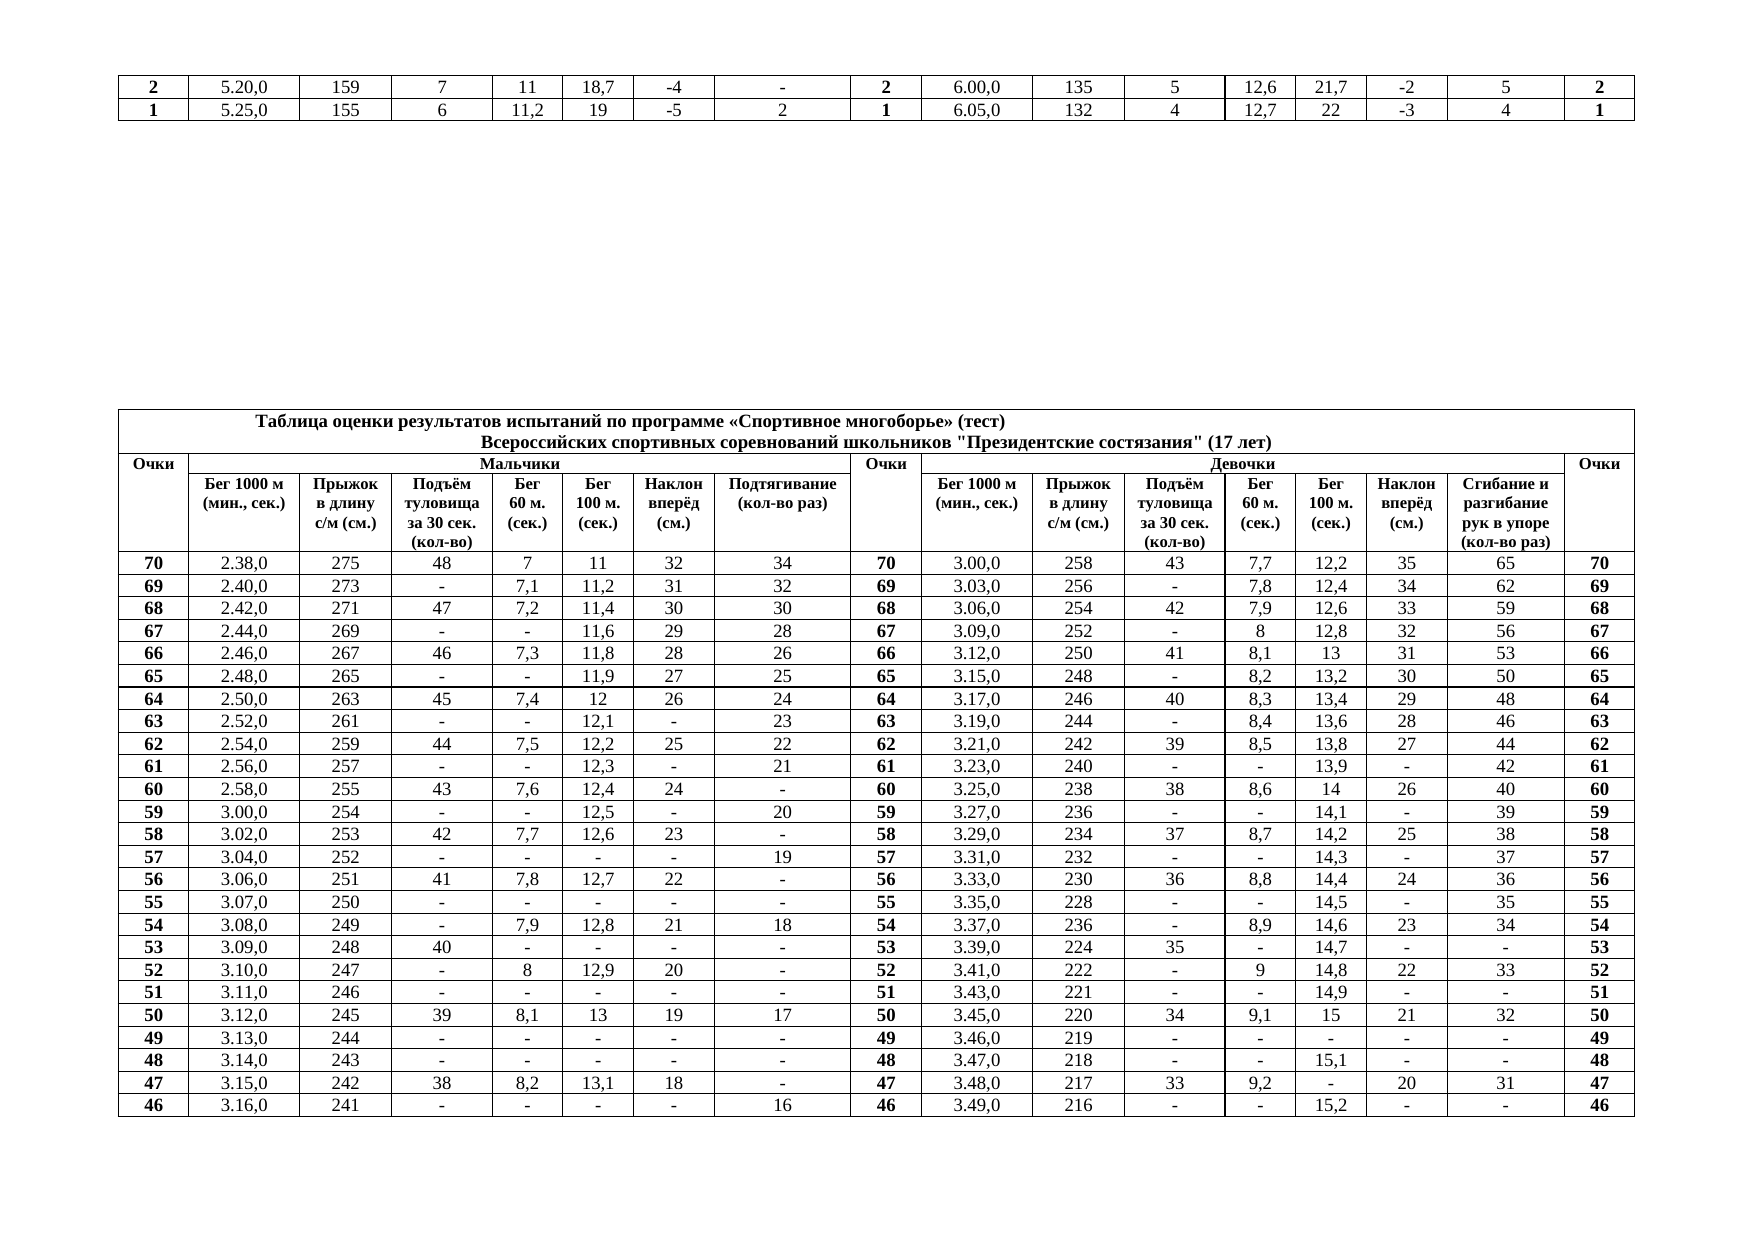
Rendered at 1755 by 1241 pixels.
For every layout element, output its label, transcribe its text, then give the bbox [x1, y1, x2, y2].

table_cell 12,4 [563, 778, 633, 799]
table_cell 69 [119, 575, 188, 596]
table_cell 9 [1226, 959, 1295, 980]
table_cell - [563, 981, 633, 1003]
table_cell 222 [1033, 959, 1124, 980]
table_cell 22 [1367, 959, 1447, 980]
table_cell 64 [851, 688, 921, 709]
table_cell 54 [1565, 914, 1634, 935]
table_cell Бег 60 м. (сек.) [1226, 474, 1295, 551]
table_cell 8 [1226, 620, 1295, 641]
table_cell 248 [300, 936, 391, 958]
table_cell 252 [1033, 620, 1124, 641]
table_cell -4 [634, 76, 714, 98]
table_cell 49 [1565, 1027, 1634, 1048]
table_cell - [1125, 665, 1224, 686]
table_cell - [1226, 936, 1295, 958]
table_cell 8,7 [1226, 823, 1295, 845]
table_cell 24 [1367, 868, 1447, 890]
table_cell 21,7 [1296, 76, 1366, 98]
table_cell 59 [119, 801, 188, 822]
table_cell Подъём туловища за 30 сек. (кол-во) [392, 474, 492, 551]
table_cell Наклон вперёд (см.) [1367, 474, 1447, 551]
table_cell 3.11,0 [189, 981, 299, 1003]
table_cell 46 [851, 1094, 921, 1116]
table_cell 13 [563, 1004, 633, 1026]
table_cell - [1125, 755, 1224, 777]
table_cell 33 [1367, 597, 1447, 619]
table_cell 49 [119, 1027, 188, 1048]
table_cell - [634, 755, 714, 777]
table_cell - [1125, 891, 1224, 912]
table_cell - [1125, 801, 1224, 822]
table_cell 6 [392, 99, 492, 120]
table_cell 38 [1448, 823, 1564, 845]
table_cell 53 [851, 936, 921, 958]
table_cell 3.06,0 [189, 868, 299, 890]
table_cell 49 [851, 1027, 921, 1048]
table_cell 38 [392, 1072, 492, 1093]
table_cell 52 [1565, 959, 1634, 980]
table_cell 7,8 [493, 868, 562, 890]
table_cell 44 [1448, 733, 1564, 754]
table_cell 11,4 [563, 597, 633, 619]
table_cell 3.27,0 [922, 801, 1032, 822]
table_cell 34 [1125, 1004, 1224, 1026]
table_cell 14,7 [1296, 936, 1366, 958]
table_cell 253 [300, 823, 391, 845]
table_cell 7 [493, 552, 562, 573]
table_cell 254 [300, 801, 391, 822]
table_cell 48 [851, 1049, 921, 1071]
table_cell 32 [1367, 620, 1447, 641]
table_cell Сгибание и разгибание рук в упоре (кол-во раз) [1448, 474, 1564, 551]
table_cell 47 [392, 597, 492, 619]
table_cell 3.35,0 [922, 891, 1032, 912]
table_cell 236 [1033, 801, 1124, 822]
table_cell 64 [1565, 688, 1634, 709]
table_cell 65 [1565, 665, 1634, 686]
table_cell 219 [1033, 1027, 1124, 1048]
table_cell 6.05,0 [922, 99, 1032, 120]
table_cell - [1125, 1094, 1224, 1116]
table_cell - [392, 891, 492, 912]
table_cell 12,4 [1296, 575, 1366, 596]
table_cell 46 [1565, 1094, 1634, 1116]
table_cell 41 [1125, 642, 1224, 664]
table_cell 3.43,0 [922, 981, 1032, 1003]
table_cell 59 [1448, 597, 1564, 619]
table_cell - [1296, 1072, 1366, 1093]
table_cell - [715, 778, 850, 799]
table_cell Прыжок в длину с/м (см.) [1033, 474, 1124, 551]
table_cell 18 [715, 914, 850, 935]
table_cell 241 [300, 1094, 391, 1116]
table_cell 21 [715, 755, 850, 777]
table_cell 37 [1125, 823, 1224, 845]
table_cell 242 [1033, 733, 1124, 754]
table_cell 21 [634, 914, 714, 935]
table_cell 3.45,0 [922, 1004, 1032, 1026]
table_cell 57 [851, 846, 921, 867]
table_cell Бег 1000 м (мин., сек.) [189, 474, 299, 551]
table_cell 14,6 [1296, 914, 1366, 935]
table_cell Наклон вперёд (см.) [634, 474, 714, 551]
table_cell 46 [1448, 710, 1564, 732]
table_cell 58 [1565, 823, 1634, 845]
table_cell 3.08,0 [189, 914, 299, 935]
table_cell 66 [1565, 642, 1634, 664]
table_cell 54 [851, 914, 921, 935]
table_cell 51 [851, 981, 921, 1003]
table_cell 255 [300, 778, 391, 799]
table_cell 247 [300, 959, 391, 980]
table_cell 12,6 [563, 823, 633, 845]
table_cell 50 [1565, 1004, 1634, 1026]
table_cell 3.25,0 [922, 778, 1032, 799]
table_cell 50 [119, 1004, 188, 1026]
table_cell 66 [119, 642, 188, 664]
table_cell 14,8 [1296, 959, 1366, 980]
table_cell 261 [300, 710, 391, 732]
table_cell 15 [1296, 1004, 1366, 1026]
table_cell 1 [1565, 99, 1634, 120]
table_cell 232 [1033, 846, 1124, 867]
table_cell 3.41,0 [922, 959, 1032, 980]
table_cell 3.04,0 [189, 846, 299, 867]
table_cell 56 [119, 868, 188, 890]
table_cell Девочки [922, 454, 1564, 473]
table_cell 57 [119, 846, 188, 867]
table_cell - [493, 936, 562, 958]
table_cell 7,2 [493, 597, 562, 619]
table_cell Бег 60 м. (сек.) [493, 474, 562, 551]
table_cell 3.00,0 [922, 552, 1032, 573]
table_cell 70 [1565, 552, 1634, 573]
table_cell 25 [715, 665, 850, 686]
table_cell 236 [1033, 914, 1124, 935]
table_cell 24 [715, 688, 850, 709]
table_cell 26 [1367, 778, 1447, 799]
table_cell - [392, 914, 492, 935]
table_cell 12 [563, 688, 633, 709]
table_cell - [1125, 620, 1224, 641]
table_cell 18 [634, 1072, 714, 1093]
table_cell - [715, 868, 850, 890]
table_cell 42 [1448, 755, 1564, 777]
table_cell 3.31,0 [922, 846, 1032, 867]
table_cell 17 [715, 1004, 850, 1026]
table_cell 258 [1033, 552, 1124, 573]
table_cell - [563, 1094, 633, 1116]
table_cell - [1296, 1027, 1366, 1048]
table_cell 1 [119, 99, 188, 120]
table_cell 58 [851, 823, 921, 845]
table_cell 12,5 [563, 801, 633, 822]
table_header Таблица оценки результатов испытаний по программе «Спортивное многоборье» (тест) Всероссийских спортивных соревнований школьников "Президентские состязания" (17 лет) [119, 410, 1634, 453]
table_cell - [493, 755, 562, 777]
table_cell 24 [634, 778, 714, 799]
table_cell 38 [1125, 778, 1224, 799]
table_cell 14,4 [1296, 868, 1366, 890]
table_cell 68 [1565, 597, 1634, 619]
table_cell 27 [634, 665, 714, 686]
table_cell 30 [715, 597, 850, 619]
table_cell 13,1 [563, 1072, 633, 1093]
table_cell 35 [1367, 552, 1447, 573]
table_cell 267 [300, 642, 391, 664]
table_cell - [1448, 981, 1564, 1003]
table_cell - [715, 981, 850, 1003]
table_cell 50 [1448, 665, 1564, 686]
table_cell 3.17,0 [922, 688, 1032, 709]
table_cell 20 [1367, 1072, 1447, 1093]
table_cell 275 [300, 552, 391, 573]
table_cell 9,2 [1226, 1072, 1295, 1093]
table_cell 8,9 [1226, 914, 1295, 935]
table_cell 3.12,0 [922, 642, 1032, 664]
table_cell 42 [1125, 597, 1224, 619]
table_cell 234 [1033, 823, 1124, 845]
table_cell - [493, 1027, 562, 1048]
table_cell 3.10,0 [189, 959, 299, 980]
table_cell - [1367, 755, 1447, 777]
table_cell 7,4 [493, 688, 562, 709]
table_cell - [634, 1094, 714, 1116]
table_cell 60 [851, 778, 921, 799]
table_cell 48 [1565, 1049, 1634, 1071]
table_cell - [493, 665, 562, 686]
table_cell 21 [1367, 1004, 1447, 1026]
table_cell - [1226, 981, 1295, 1003]
table_cell 14,9 [1296, 981, 1366, 1003]
table_cell 43 [392, 778, 492, 799]
table_cell 11,9 [563, 665, 633, 686]
table_cell 12,8 [563, 914, 633, 935]
table_cell 3.00,0 [189, 801, 299, 822]
table_cell 246 [1033, 688, 1124, 709]
table_cell 257 [300, 755, 391, 777]
table_cell 5 [1448, 76, 1564, 98]
table_cell 220 [1033, 1004, 1124, 1026]
table_cell 12,2 [563, 733, 633, 754]
table_cell 2.50,0 [189, 688, 299, 709]
table_cell 238 [1033, 778, 1124, 799]
table_cell 12,6 [1226, 76, 1295, 98]
table_cell 249 [300, 914, 391, 935]
table_cell 19 [634, 1004, 714, 1026]
table_cell 46 [119, 1094, 188, 1116]
table_cell 62 [851, 733, 921, 754]
table_cell 6.00,0 [922, 76, 1032, 98]
table_cell - [634, 891, 714, 912]
table_cell 245 [300, 1004, 391, 1026]
table_cell 5 [1125, 76, 1224, 98]
table_cell - [493, 710, 562, 732]
table_cell - [1125, 710, 1224, 732]
table_cell 11,2 [493, 99, 562, 120]
table_cell 56 [1565, 868, 1634, 890]
table_cell 8,2 [1226, 665, 1295, 686]
table_cell - [1448, 1094, 1564, 1116]
table_cell 70 [119, 552, 188, 573]
table_cell - [634, 936, 714, 958]
table_cell 254 [1033, 597, 1124, 619]
table_cell - [715, 891, 850, 912]
table_cell 14 [1296, 778, 1366, 799]
table_cell - [1448, 936, 1564, 958]
table_cell 33 [1125, 1072, 1224, 1093]
table_cell 4 [1125, 99, 1224, 120]
table_cell - [1226, 801, 1295, 822]
table_cell 7 [392, 76, 492, 98]
table_cell -5 [634, 99, 714, 120]
table_cell 8,8 [1226, 868, 1295, 890]
table_cell 53 [119, 936, 188, 958]
table_cell 3.09,0 [922, 620, 1032, 641]
table_cell - [1367, 981, 1447, 1003]
table_cell 51 [119, 981, 188, 1003]
table_cell 3.46,0 [922, 1027, 1032, 1048]
table_cell - [1367, 891, 1447, 912]
table_cell 8,1 [493, 1004, 562, 1026]
table_cell 16 [715, 1094, 850, 1116]
table_cell 56 [1448, 620, 1564, 641]
table_cell 67 [119, 620, 188, 641]
table_cell 3.15,0 [922, 665, 1032, 686]
table_cell - [563, 1049, 633, 1071]
table_cell 3.39,0 [922, 936, 1032, 958]
table_cell 13,2 [1296, 665, 1366, 686]
table_cell 263 [300, 688, 391, 709]
table_cell 259 [300, 733, 391, 754]
table_cell - [634, 981, 714, 1003]
table_cell - [392, 801, 492, 822]
table_cell 69 [851, 575, 921, 596]
table_cell - [392, 1027, 492, 1048]
table_cell 3.06,0 [922, 597, 1032, 619]
table_cell 216 [1033, 1094, 1124, 1116]
table_cell 3.21,0 [922, 733, 1032, 754]
table_cell 3.14,0 [189, 1049, 299, 1071]
table_cell - [1367, 1027, 1447, 1048]
table_cell 63 [851, 710, 921, 732]
table_cell 30 [634, 597, 714, 619]
table_cell - [1367, 1094, 1447, 1116]
table_cell 43 [1125, 552, 1224, 573]
table_cell - [1226, 891, 1295, 912]
table_cell 7,8 [1226, 575, 1295, 596]
table_cell 22 [715, 733, 850, 754]
table_cell 9,1 [1226, 1004, 1295, 1026]
table_cell 55 [851, 891, 921, 912]
table_cell - [715, 1072, 850, 1093]
table_cell 1 [851, 99, 921, 120]
table_cell 8,1 [1226, 642, 1295, 664]
table_cell 218 [1033, 1049, 1124, 1071]
table_cell 248 [1033, 665, 1124, 686]
table_cell 11 [493, 76, 562, 98]
table_cell 2 [119, 76, 188, 98]
table_cell 3.49,0 [922, 1094, 1032, 1116]
table_cell 44 [392, 733, 492, 754]
table_cell -3 [1367, 99, 1447, 120]
table_cell - [392, 981, 492, 1003]
table_cell Подъём туловища за 30 сек. (кол-во) [1125, 474, 1224, 551]
table_cell 2.48,0 [189, 665, 299, 686]
table_cell 23 [1367, 914, 1447, 935]
table_cell - [493, 801, 562, 822]
table_cell 2.44,0 [189, 620, 299, 641]
table_cell 58 [119, 823, 188, 845]
table_cell 48 [392, 552, 492, 573]
table_cell 8 [493, 959, 562, 980]
table_cell 2.46,0 [189, 642, 299, 664]
table_cell 62 [1565, 733, 1634, 754]
table_cell - [392, 846, 492, 867]
table_cell 52 [119, 959, 188, 980]
table_cell - [634, 710, 714, 732]
table_cell 63 [1565, 710, 1634, 732]
table_cell 265 [300, 665, 391, 686]
table_cell 28 [1367, 710, 1447, 732]
table_cell 61 [851, 755, 921, 777]
table_cell 3.29,0 [922, 823, 1032, 845]
table_cell 26 [715, 642, 850, 664]
table_cell 19 [563, 99, 633, 120]
table_cell - [715, 959, 850, 980]
table_cell 3.33,0 [922, 868, 1032, 890]
table_cell 20 [715, 801, 850, 822]
table_cell 271 [300, 597, 391, 619]
table_cell 23 [634, 823, 714, 845]
table_cell 3.12,0 [189, 1004, 299, 1026]
table_cell 2.42,0 [189, 597, 299, 619]
table_cell 3.09,0 [189, 936, 299, 958]
table_cell 14,5 [1296, 891, 1366, 912]
table_cell 47 [1565, 1072, 1634, 1093]
table_cell 65 [119, 665, 188, 686]
table_cell 221 [1033, 981, 1124, 1003]
table_cell 39 [1125, 733, 1224, 754]
table_cell 32 [1448, 1004, 1564, 1026]
table_cell 7,9 [493, 914, 562, 935]
table_cell 12,1 [563, 710, 633, 732]
table_cell 8,4 [1226, 710, 1295, 732]
table_cell 13,9 [1296, 755, 1366, 777]
table_cell 244 [300, 1027, 391, 1048]
table_cell 40 [1448, 778, 1564, 799]
table_cell - [563, 846, 633, 867]
table_cell 30 [1367, 665, 1447, 686]
table_cell 68 [119, 597, 188, 619]
table_cell - [1125, 575, 1224, 596]
table_cell Прыжок в длину с/м (см.) [300, 474, 391, 551]
table_cell 32 [715, 575, 850, 596]
table_cell 34 [1367, 575, 1447, 596]
table_cell 45 [392, 688, 492, 709]
table_cell 34 [715, 552, 850, 573]
table_cell 37 [1448, 846, 1564, 867]
table_cell 132 [1033, 99, 1124, 120]
table_cell 23 [715, 710, 850, 732]
table_cell - [1367, 1049, 1447, 1071]
table_cell 246 [300, 981, 391, 1003]
table_cell 56 [851, 868, 921, 890]
table_cell 41 [392, 868, 492, 890]
table_cell Очки [119, 454, 188, 551]
table_cell 2.38,0 [189, 552, 299, 573]
table_cell 3.47,0 [922, 1049, 1032, 1071]
table_cell 11,2 [563, 575, 633, 596]
table_cell Бег 100 м. (сек.) [563, 474, 633, 551]
table_cell - [493, 1094, 562, 1116]
table_cell 2.52,0 [189, 710, 299, 732]
table_cell 50 [851, 1004, 921, 1026]
table_cell 53 [1565, 936, 1634, 958]
table_cell 14,1 [1296, 801, 1366, 822]
table_cell 8,5 [1226, 733, 1295, 754]
table_cell 14,2 [1296, 823, 1366, 845]
table_cell - [1448, 1027, 1564, 1048]
table_cell - [715, 76, 850, 98]
table_cell 242 [300, 1072, 391, 1093]
table_cell 230 [1033, 868, 1124, 890]
table_cell 2 [851, 76, 921, 98]
table_cell 22 [1296, 99, 1366, 120]
table_cell - [1125, 1027, 1224, 1048]
table_cell 5.25,0 [189, 99, 299, 120]
table_cell 217 [1033, 1072, 1124, 1093]
table_cell - [392, 959, 492, 980]
table_cell - [1226, 755, 1295, 777]
table_cell - [563, 936, 633, 958]
table_cell - [493, 891, 562, 912]
table_cell - [715, 936, 850, 958]
table_cell Бег 1000 м (мин., сек.) [922, 474, 1032, 551]
table_cell 51 [1565, 981, 1634, 1003]
table_cell 12,9 [563, 959, 633, 980]
table_cell 59 [851, 801, 921, 822]
table_cell Мальчики [189, 454, 850, 473]
table_cell 13,8 [1296, 733, 1366, 754]
table_cell - [1125, 959, 1224, 980]
table_cell -2 [1367, 76, 1447, 98]
table_cell 3.37,0 [922, 914, 1032, 935]
table_cell 48 [119, 1049, 188, 1071]
table_cell 60 [119, 778, 188, 799]
table_cell - [493, 1049, 562, 1071]
table_cell 35 [1125, 936, 1224, 958]
table_cell - [392, 1094, 492, 1116]
table_cell 65 [1448, 552, 1564, 573]
table_cell 54 [119, 914, 188, 935]
table_cell 2.58,0 [189, 778, 299, 799]
table_cell - [1448, 1049, 1564, 1071]
table_cell 40 [1125, 688, 1224, 709]
table_cell 7,6 [493, 778, 562, 799]
table_cell 29 [1367, 688, 1447, 709]
table_cell 19 [715, 846, 850, 867]
table_cell 3.19,0 [922, 710, 1032, 732]
table_cell - [634, 1049, 714, 1071]
table_cell - [1125, 981, 1224, 1003]
table_cell 228 [1033, 891, 1124, 912]
table_cell 243 [300, 1049, 391, 1071]
table_cell 36 [1125, 868, 1224, 890]
table_cell 46 [392, 642, 492, 664]
table_cell 3.13,0 [189, 1027, 299, 1048]
table_cell 28 [634, 642, 714, 664]
table_cell 5.20,0 [189, 76, 299, 98]
table_cell 12,6 [1296, 597, 1366, 619]
table_cell 64 [119, 688, 188, 709]
table_cell 3.16,0 [189, 1094, 299, 1116]
table_cell 67 [1565, 620, 1634, 641]
table_cell 224 [1033, 936, 1124, 958]
table_cell - [392, 710, 492, 732]
table_cell 67 [851, 620, 921, 641]
table_cell - [1226, 1027, 1295, 1048]
table_cell 3.15,0 [189, 1072, 299, 1093]
table_cell 36 [1448, 868, 1564, 890]
table_cell 55 [119, 891, 188, 912]
table_cell 47 [119, 1072, 188, 1093]
table_cell - [392, 755, 492, 777]
table_cell - [715, 823, 850, 845]
table_cell 69 [1565, 575, 1634, 596]
table_cell 155 [300, 99, 391, 120]
table_cell 47 [851, 1072, 921, 1093]
table_cell - [1125, 914, 1224, 935]
table_cell 48 [1448, 688, 1564, 709]
table_cell 28 [715, 620, 850, 641]
table_cell - [634, 846, 714, 867]
table_cell 2 [1565, 76, 1634, 98]
table_cell 250 [1033, 642, 1124, 664]
table_cell 250 [300, 891, 391, 912]
table_cell 15,1 [1296, 1049, 1366, 1071]
table_cell Очки [1565, 454, 1634, 551]
table_cell 2.56,0 [189, 755, 299, 777]
table_cell 59 [1565, 801, 1634, 822]
table_cell - [493, 846, 562, 867]
table_cell 66 [851, 642, 921, 664]
table_cell 12,8 [1296, 620, 1366, 641]
table_cell Бег 100 м. (сек.) [1296, 474, 1366, 551]
table_cell 4 [1448, 99, 1564, 120]
table_cell 25 [1367, 823, 1447, 845]
table_cell - [392, 1049, 492, 1071]
table_cell 12,7 [563, 868, 633, 890]
table_cell 20 [634, 959, 714, 980]
table_cell 65 [851, 665, 921, 686]
table_cell - [715, 1049, 850, 1071]
table_cell 3.02,0 [189, 823, 299, 845]
table_cell 8,2 [493, 1072, 562, 1093]
table_cell 29 [634, 620, 714, 641]
table_cell 62 [1448, 575, 1564, 596]
table_cell 12,3 [563, 755, 633, 777]
table_cell 13,6 [1296, 710, 1366, 732]
table_cell 22 [634, 868, 714, 890]
table_cell Подтягивание (кол-во раз) [715, 474, 850, 551]
table_cell 40 [392, 936, 492, 958]
table_cell 62 [119, 733, 188, 754]
table_cell - [1125, 846, 1224, 867]
table_cell - [493, 981, 562, 1003]
table_cell 55 [1565, 891, 1634, 912]
table_cell 7,7 [1226, 552, 1295, 573]
table_cell - [1367, 846, 1447, 867]
table_cell - [563, 891, 633, 912]
table_cell - [493, 620, 562, 641]
table_cell 70 [851, 552, 921, 573]
table_cell 39 [1448, 801, 1564, 822]
table_cell 42 [392, 823, 492, 845]
table_cell 2.40,0 [189, 575, 299, 596]
table_cell 244 [1033, 710, 1124, 732]
table_cell 11,6 [563, 620, 633, 641]
table_cell - [715, 1027, 850, 1048]
table_cell 39 [392, 1004, 492, 1026]
table_cell 3.07,0 [189, 891, 299, 912]
table_cell - [634, 801, 714, 822]
table_cell - [1367, 936, 1447, 958]
table_cell 2.54,0 [189, 733, 299, 754]
table_cell - [1125, 1049, 1224, 1071]
table_cell 25 [634, 733, 714, 754]
table_cell 32 [634, 552, 714, 573]
table_cell 12,2 [1296, 552, 1366, 573]
table_cell Очки [851, 454, 921, 551]
table_cell 7,9 [1226, 597, 1295, 619]
table_cell 2 [715, 99, 850, 120]
table_cell 57 [1565, 846, 1634, 867]
table_cell 63 [119, 710, 188, 732]
table_cell 61 [1565, 755, 1634, 777]
table_cell 7,3 [493, 642, 562, 664]
table_cell 8,6 [1226, 778, 1295, 799]
table_cell 3.23,0 [922, 755, 1032, 777]
table_cell 61 [119, 755, 188, 777]
table_cell 13 [1296, 642, 1366, 664]
table_cell 256 [1033, 575, 1124, 596]
table_cell 26 [634, 688, 714, 709]
table_cell 60 [1565, 778, 1634, 799]
table_cell 12,7 [1226, 99, 1295, 120]
table_cell 11,8 [563, 642, 633, 664]
table_cell - [563, 1027, 633, 1048]
table_cell - [392, 665, 492, 686]
table_cell 273 [300, 575, 391, 596]
table_cell 52 [851, 959, 921, 980]
table_cell 15,2 [1296, 1094, 1366, 1116]
table_cell 27 [1367, 733, 1447, 754]
table_cell 3.48,0 [922, 1072, 1032, 1093]
table_cell - [392, 575, 492, 596]
table_cell 7,7 [493, 823, 562, 845]
table_cell 252 [300, 846, 391, 867]
table_cell 31 [634, 575, 714, 596]
table_cell 53 [1448, 642, 1564, 664]
table_cell 68 [851, 597, 921, 619]
table_cell - [634, 1027, 714, 1048]
table_cell 251 [300, 868, 391, 890]
table_cell 240 [1033, 755, 1124, 777]
table_cell 35 [1448, 891, 1564, 912]
table_cell - [392, 620, 492, 641]
table_cell 34 [1448, 914, 1564, 935]
table_cell 18,7 [563, 76, 633, 98]
table_cell 31 [1448, 1072, 1564, 1093]
table_cell - [1226, 1094, 1295, 1116]
table_cell 31 [1367, 642, 1447, 664]
table_cell 14,3 [1296, 846, 1366, 867]
table_cell - [1226, 846, 1295, 867]
table_cell 3.03,0 [922, 575, 1032, 596]
table_cell 7,1 [493, 575, 562, 596]
table_cell - [1367, 801, 1447, 822]
table_cell 33 [1448, 959, 1564, 980]
table_cell 159 [300, 76, 391, 98]
table_cell 11 [563, 552, 633, 573]
table_cell 8,3 [1226, 688, 1295, 709]
table_cell 135 [1033, 76, 1124, 98]
table_cell 269 [300, 620, 391, 641]
table_cell - [1226, 1049, 1295, 1071]
table_cell 7,5 [493, 733, 562, 754]
table_cell 13,4 [1296, 688, 1366, 709]
